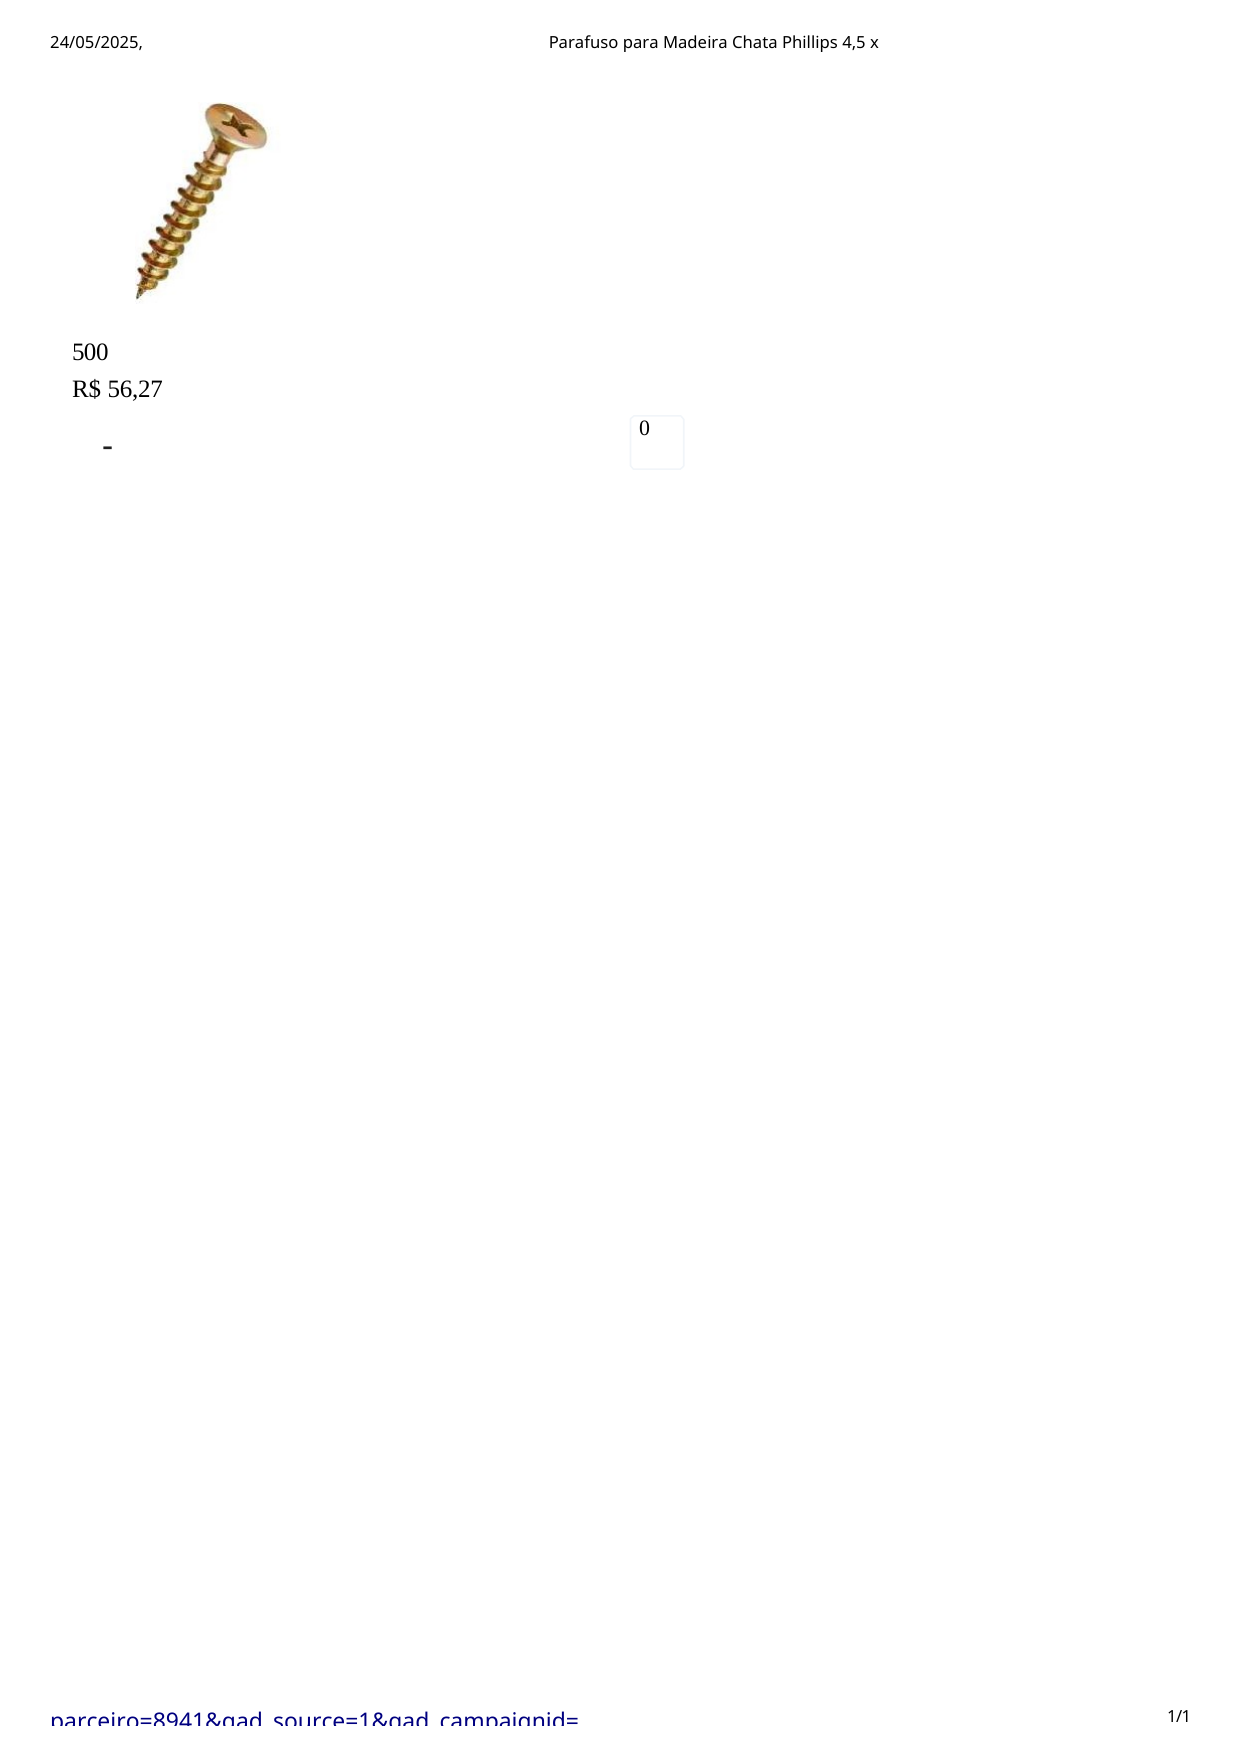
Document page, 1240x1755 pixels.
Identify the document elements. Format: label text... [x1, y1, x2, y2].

text - [685, 420, 1181, 467]
text 500 [72, 337, 1181, 366]
text R$ 56,27 [72, 374, 1181, 403]
text - [632, 420, 682, 467]
text - [102, 420, 629, 467]
